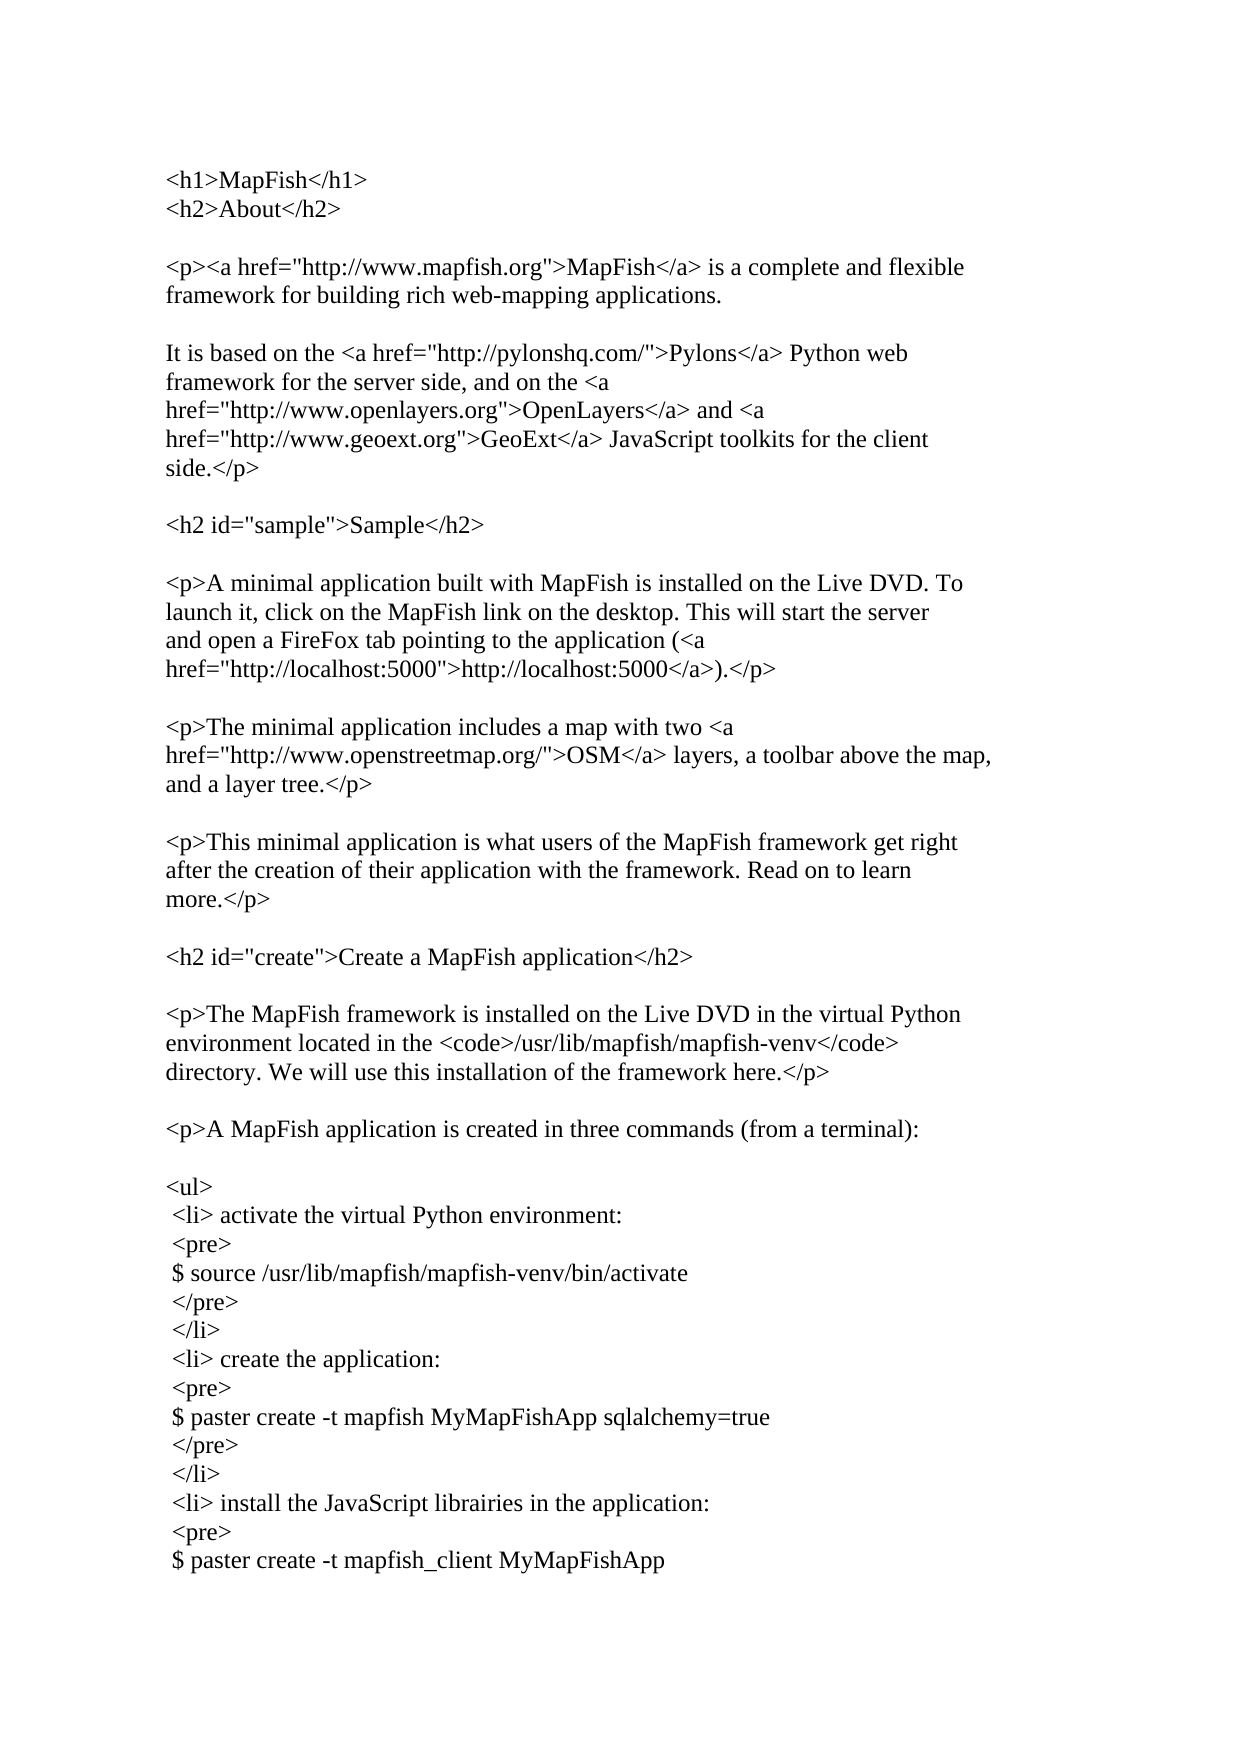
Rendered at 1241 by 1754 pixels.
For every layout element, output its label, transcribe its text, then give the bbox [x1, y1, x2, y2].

text $ paster create -t mapfish MyMapFishApp sqlalchemy=true [165, 1402, 1075, 1430]
text <h2 id="create">Create a MapFish application</h2> [165, 942, 1075, 970]
text <pre> [165, 1229, 1075, 1258]
text <ul> [165, 1172, 1075, 1200]
text launch it, click on the MapFish link on the desktop. This will start the server [165, 597, 1075, 625]
text environment located in the <code>/usr/lib/mapfish/mapfish-venv</code> [165, 1028, 1075, 1057]
text href="http://www.openstreetmap.org/">OSM</a> layers, a toolbar above the map, [165, 740, 1075, 769]
text $ paster create -t mapfish_client MyMapFishApp [165, 1545, 1075, 1574]
text framework for building rich web-mapping applications. [165, 280, 1075, 309]
text </li> [165, 1459, 1075, 1488]
text <li> activate the virtual Python environment: [165, 1200, 1075, 1229]
text <li> create the application: [165, 1344, 1075, 1373]
text <p>The minimal application includes a map with two <a [165, 712, 1075, 740]
text <h2 id="sample">Sample</h2> [165, 510, 1075, 539]
text <li> install the JavaScript librairies in the application: [165, 1488, 1075, 1517]
text directory. We will use this installation of the framework here.</p> [165, 1057, 1075, 1085]
text <h2>About</h2> [165, 194, 1075, 223]
text more.</p> [165, 884, 1075, 913]
text and a layer tree.</p> [165, 769, 1075, 798]
text <pre> [165, 1373, 1075, 1402]
text <p>This minimal application is what users of the MapFish framework get right [165, 827, 1075, 855]
text href="http://www.geoext.org">GeoExt</a> JavaScript toolkits for the client [165, 424, 1075, 453]
text <pre> [165, 1517, 1075, 1545]
text href="http://localhost:5000">http://localhost:5000</a>).</p> [165, 654, 1075, 683]
text It is based on the <a href="http://pylonshq.com/">Pylons</a> Python web [165, 338, 1075, 367]
text <p>A MapFish application is created in three commands (from a terminal): [165, 1114, 1075, 1143]
text </li> [165, 1315, 1075, 1344]
text </pre> [165, 1430, 1075, 1459]
text $ source /usr/lib/mapfish/mapfish-venv/bin/activate [165, 1258, 1075, 1287]
text side.</p> [165, 453, 1075, 482]
text after the creation of their application with the framework. Read on to learn [165, 855, 1075, 884]
text framework for the server side, and on the <a [165, 367, 1075, 395]
text and open a FireFox tab pointing to the application (<a [165, 625, 1075, 654]
text <h1>MapFish</h1> [165, 165, 1075, 194]
text </pre> [165, 1287, 1075, 1315]
text <p><a href="http://www.mapfish.org">MapFish</a> is a complete and flexible [165, 252, 1075, 280]
text href="http://www.openlayers.org">OpenLayers</a> and <a [165, 395, 1075, 424]
text <p>The MapFish framework is installed on the Live DVD in the virtual Python [165, 999, 1075, 1028]
text <p>A minimal application built with MapFish is installed on the Live DVD. To [165, 568, 1075, 597]
